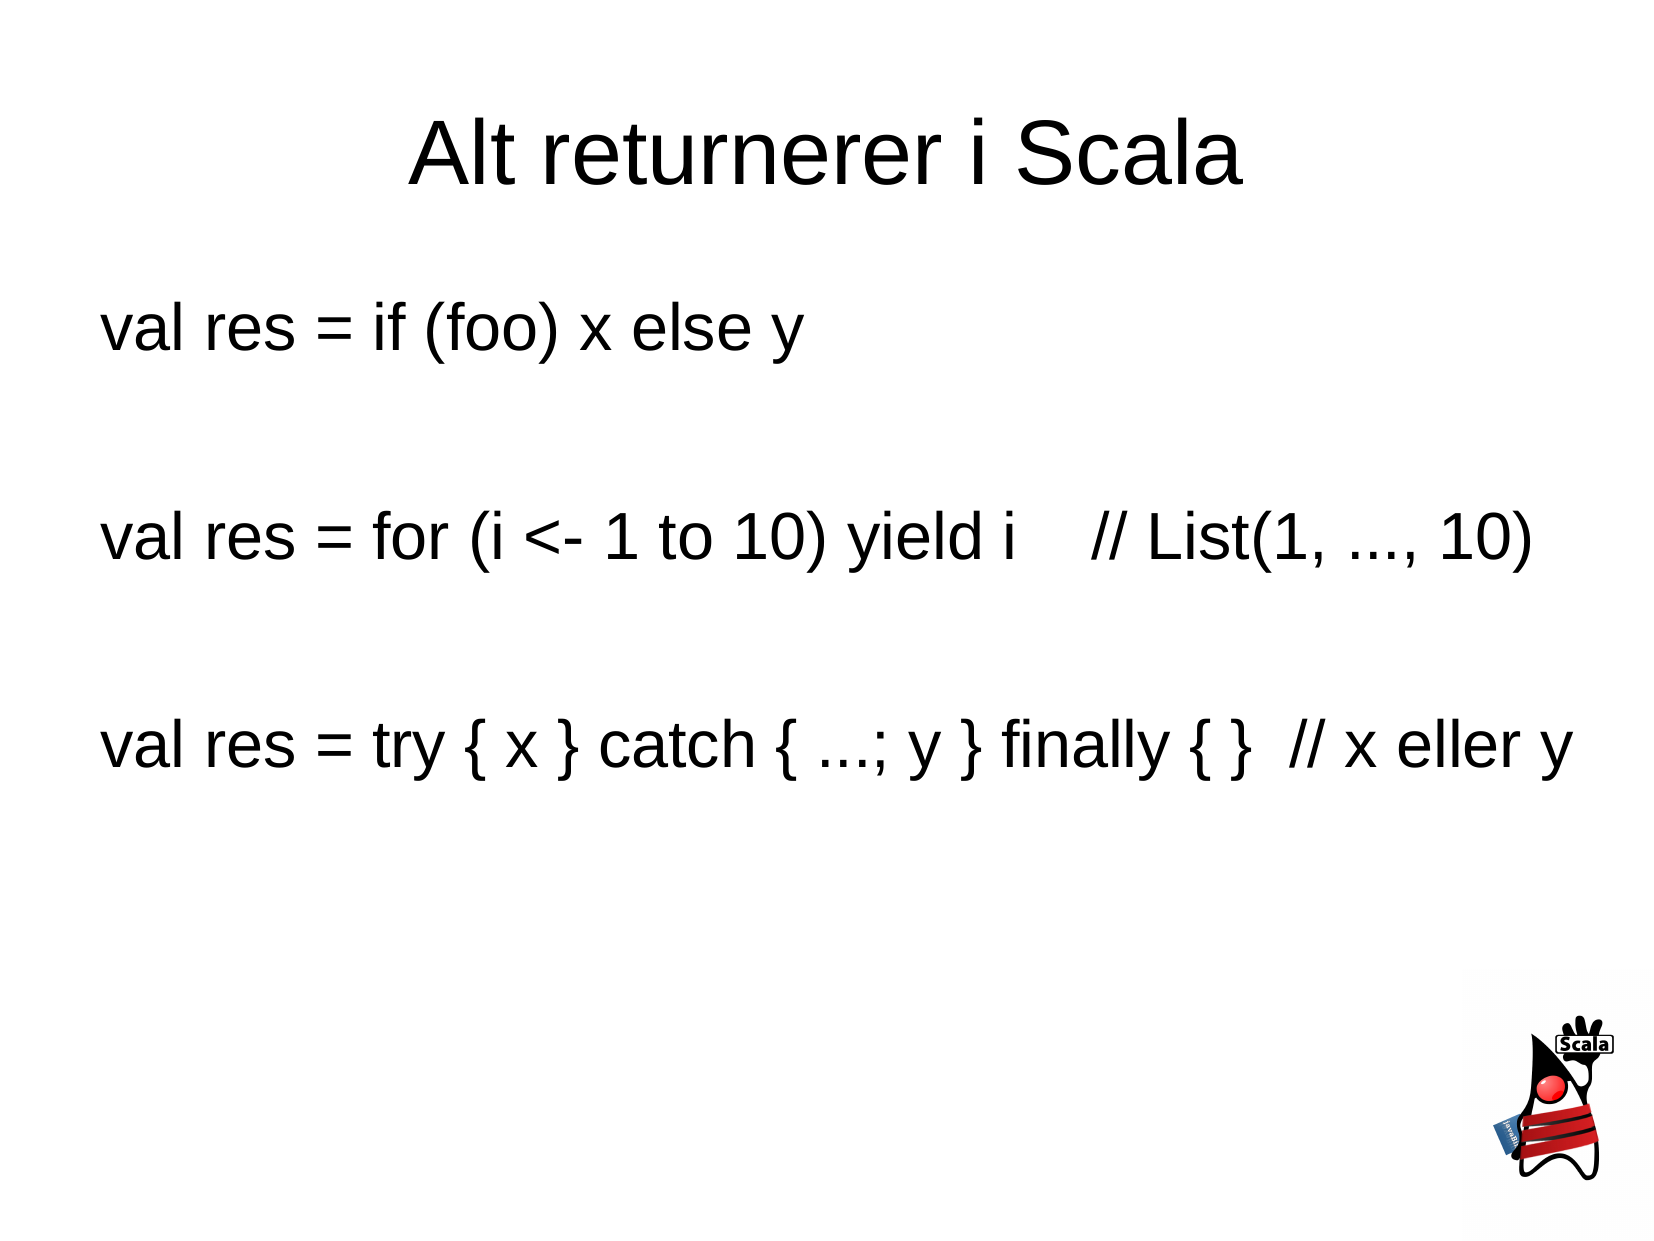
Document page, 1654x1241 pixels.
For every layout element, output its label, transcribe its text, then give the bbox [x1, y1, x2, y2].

title Alt returnerer i Scala [82, 49, 1571, 257]
list val res = if (foo) x else y val res = for (i <- 1 to 10) yield i // List(1, ..., 10) val res = try { x } catch { ...; y } finally { } // x eller y [82, 290, 1613, 1109]
picture [1462, 969, 1654, 1241]
